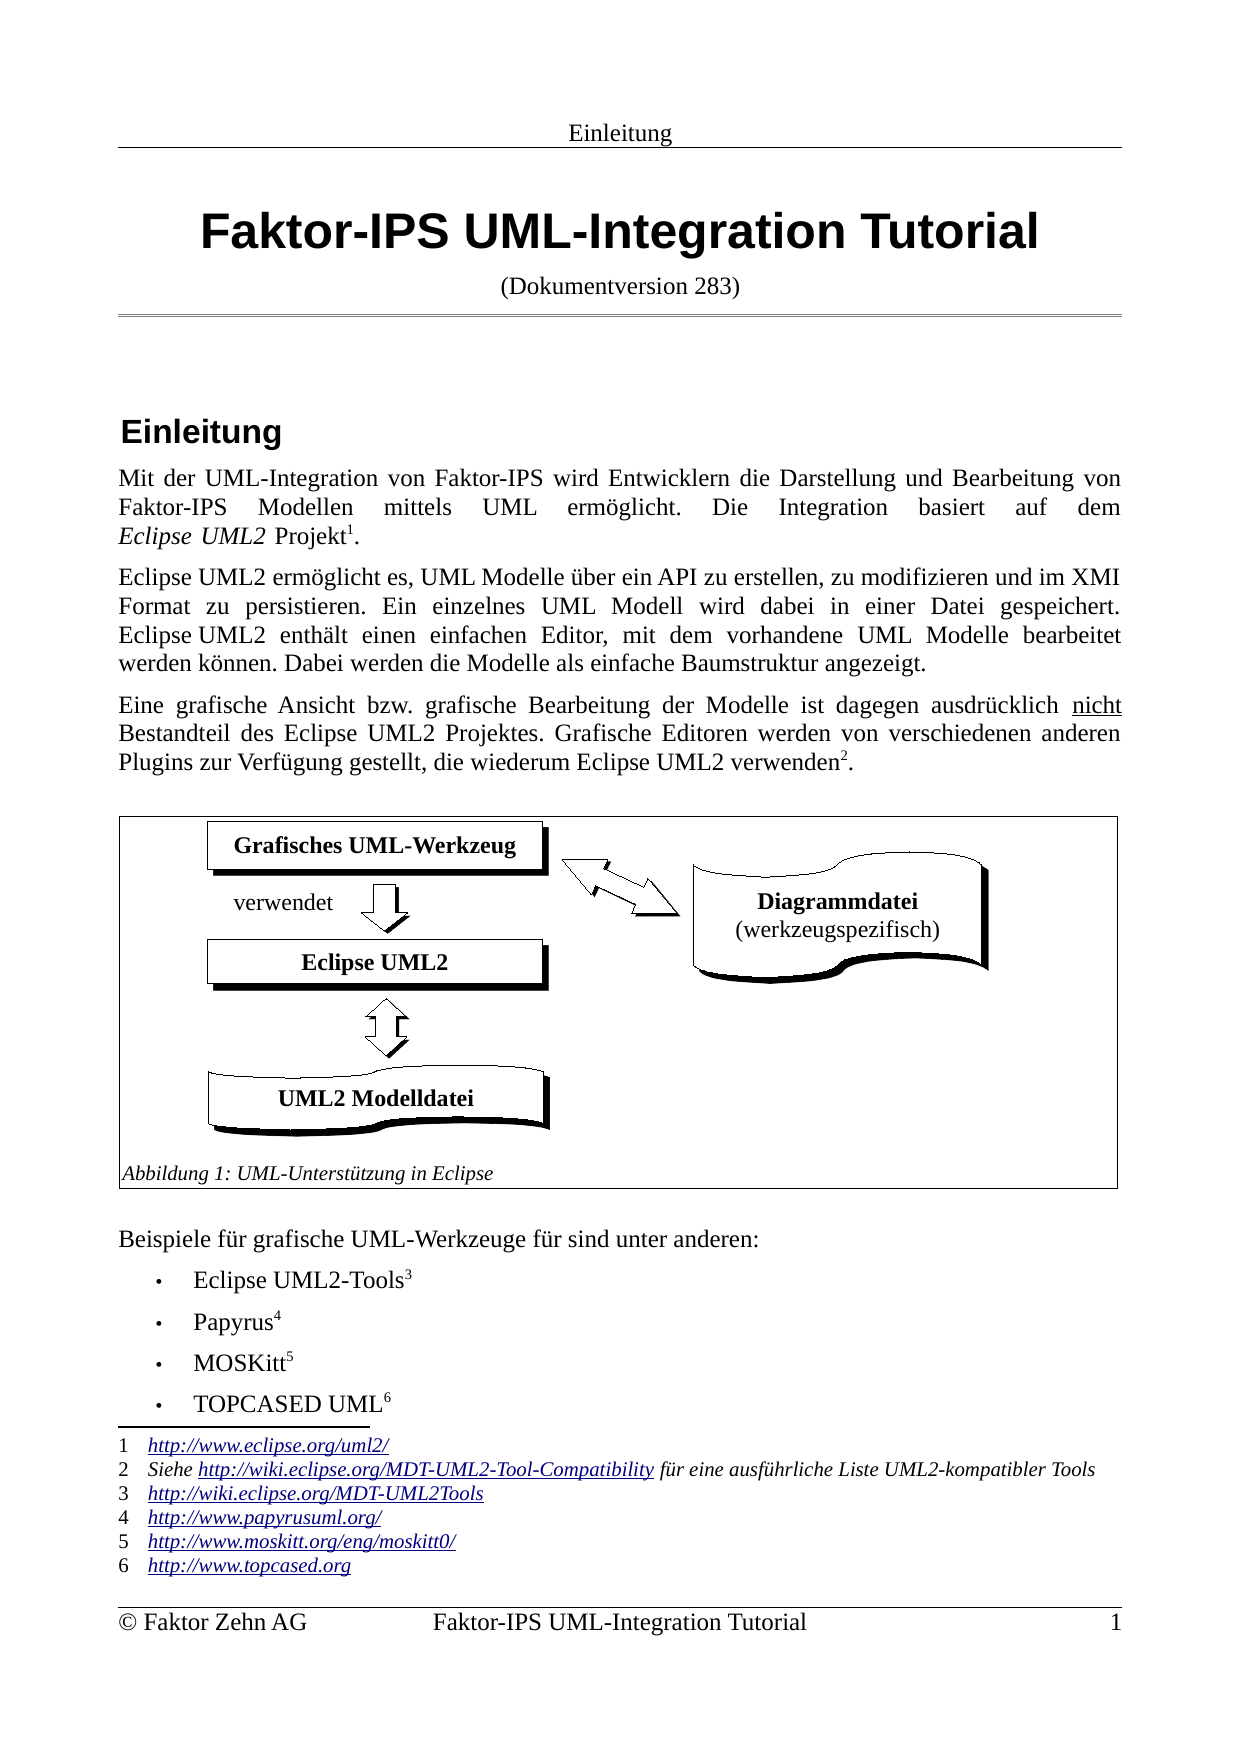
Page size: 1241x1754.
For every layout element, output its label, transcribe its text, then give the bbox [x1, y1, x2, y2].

text Beispiele für grafische UML-Werkzeuge für sind unter anderen: [118, 1224, 1122, 1253]
text Eine grafische Ansicht bzw. grafische Bearbeitung der Modelle ist dagegen ausdrücklich nicht Bestandteil des Eclipse UML2 Projektes. Grafische Editoren werden von verschiedenen anderen Plugins zur Verfügung gestellt, die wiederum Eclipse UML2 verwenden. [118, 690, 1122, 776]
text Siehe http://wiki.eclipse.org/MDT-UML2-Tool-Compatibility für eine ausführliche Liste UML2-kompatibler Tools [118, 1457, 1122, 1481]
text [658, 887, 693, 916]
list Papyrus [156, 1307, 1122, 1336]
text Eclipse UML2 ermöglicht es, UML Modelle über ein API zu erstellen, zu modifizieren und im XMI Format zu persistieren. Ein einzelnes UML Modell wird dabei in einer Datei gespeichert. Eclipse UML2 enthält einen einfachen Editor, mit dem vorhandene UML Modelle bearbeitet werden können. Dabei werden die Modelle als einfache Baumstruktur angezeigt. [118, 562, 1122, 677]
text verwendet [122, 887, 373, 916]
list Eclipse UML2-Tools [156, 1266, 1122, 1294]
list TOPCASED UML [156, 1389, 1122, 1418]
subtitle Einleitung [118, 412, 1122, 451]
text Abbildung 1: UML-Unterstützung in Eclipse [122, 1161, 1114, 1185]
list http://www.moskitt.org/eng/moskitt0/ [118, 1529, 1122, 1553]
text http://www.eclipse.org/uml2/ [118, 1433, 1122, 1457]
text Mit der UML-Integration von Faktor-IPS wird Entwicklern die Darstellung und Bearbeitung von Faktor-IPS Modellen mittels UML ermöglicht. Die Integration basiert auf dem Eclipse UML2 Projekt. [118, 463, 1122, 550]
list http://www.papyrusuml.org/ [118, 1505, 1122, 1529]
list http://wiki.eclipse.org/MDT-UML2Tools [118, 1481, 1122, 1505]
text (Dokumentversion 283) [118, 271, 1122, 300]
text [989, 887, 1114, 916]
list MOSKitt [156, 1348, 1122, 1377]
text Faktor-IPS UML-Integration Tutorial [118, 201, 1122, 259]
list http://www.topcased.org [118, 1553, 1122, 1577]
text [400, 887, 635, 916]
